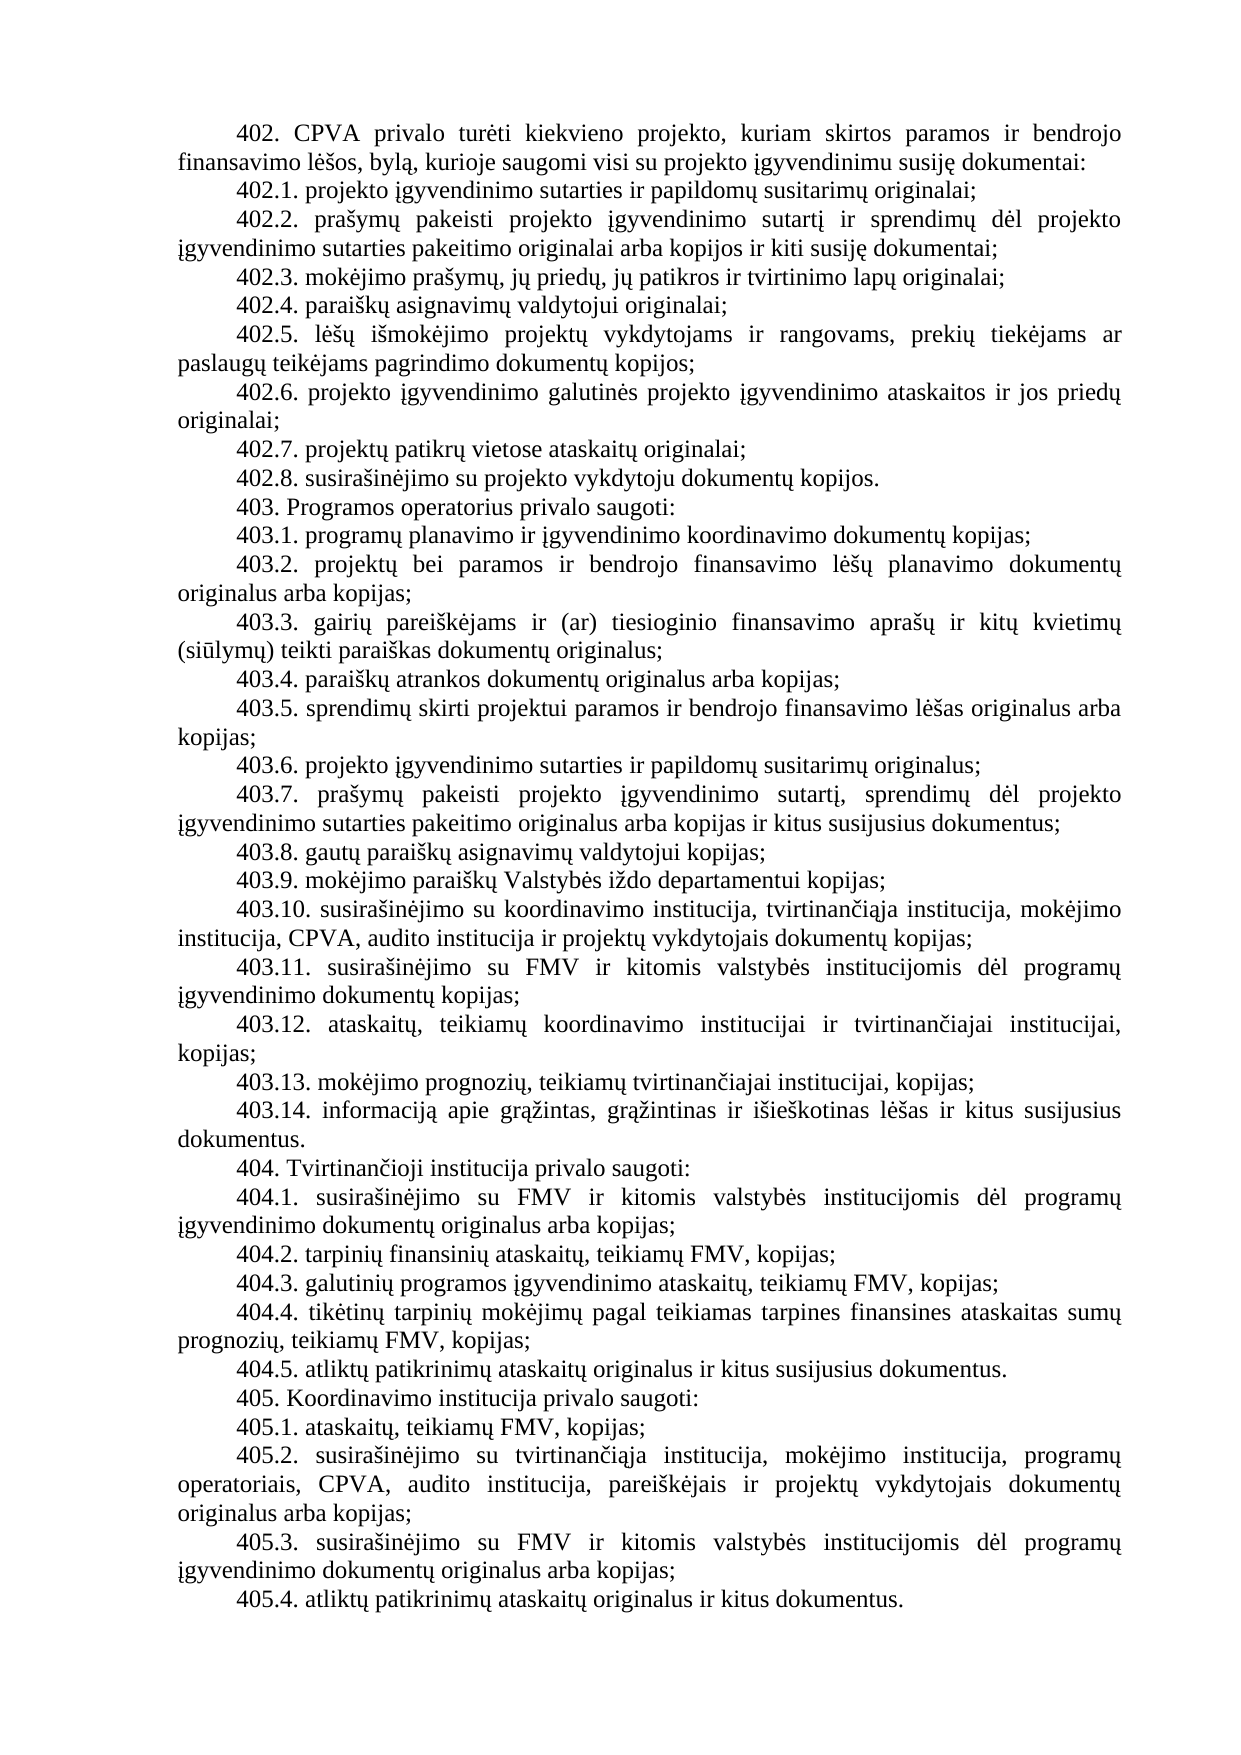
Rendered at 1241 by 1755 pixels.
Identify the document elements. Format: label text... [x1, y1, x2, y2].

text 403.10. susirašinėjimo su koordinavimo institucija, tvirtinančiąja institucija, mokėjimo institucija, CPVA, audito institucija ir projektų vykdytojais dokumentų kopijas; [177, 894, 1122, 952]
text 404.2. tarpinių finansinių ataskaitų, teikiamų FMV, kopijas; [177, 1239, 1122, 1268]
text 402.3. mokėjimo prašymų, jų priedų, jų patikros ir tvirtinimo lapų originalai; [177, 262, 1122, 291]
text 402.5. lėšų išmokėjimo projektų vykdytojams ir rangovams, prekių tiekėjams ar paslaugų teikėjams pagrindimo dokumentų kopijos; [177, 319, 1122, 377]
text 405.4. atliktų patikrinimų ataskaitų originalus ir kitus dokumentus. [177, 1584, 1122, 1613]
text 405. Koordinavimo institucija privalo saugoti: [177, 1383, 1122, 1412]
text 403.4. paraiškų atrankos dokumentų originalus arba kopijas; [177, 664, 1122, 693]
text 402.7. projektų patikrų vietose ataskaitų originalai; [177, 434, 1122, 463]
text 404.4. tikėtinų tarpinių mokėjimų pagal teikiamas tarpines finansines ataskaitas sumų prognozių, teikiamų FMV, kopijas; [177, 1297, 1122, 1354]
text 403.3. gairių pareiškėjams ir (ar) tiesioginio finansavimo aprašų ir kitų kvietimų (siūlymų) teikti paraiškas dokumentų originalus; [177, 607, 1122, 664]
text 404.3. galutinių programos įgyvendinimo ataskaitų, teikiamų FMV, kopijas; [177, 1268, 1122, 1297]
text 402. CPVA privalo turėti kiekvieno projekto, kuriam skirtos paramos ir bendrojo finansavimo lėšos, bylą, kurioje saugomi visi su projekto įgyvendinimu susiję dokumentai: [177, 118, 1122, 176]
text 405.1. ataskaitų, teikiamų FMV, kopijas; [177, 1412, 1122, 1441]
text 403. Programos operatorius privalo saugoti: [177, 492, 1122, 521]
text 405.2. susirašinėjimo su tvirtinančiąja institucija, mokėjimo institucija, programų operatoriais, CPVA, audito institucija, pareiškėjais ir projektų vykdytojais dokumentų originalus arba kopijas; [177, 1441, 1122, 1527]
text 402.8. susirašinėjimo su projekto vykdytoju dokumentų kopijos. [177, 463, 1122, 492]
text 403.7. prašymų pakeisti projekto įgyvendinimo sutartį, sprendimų dėl projekto įgyvendinimo sutarties pakeitimo originalus arba kopijas ir kitus susijusius dokumentus; [177, 779, 1122, 837]
text 403.13. mokėjimo prognozių, teikiamų tvirtinančiajai institucijai, kopijas; [177, 1067, 1122, 1096]
text 404. Tvirtinančioji institucija privalo saugoti: [177, 1153, 1122, 1182]
text 404.5. atliktų patikrinimų ataskaitų originalus ir kitus susijusius dokumentus. [177, 1354, 1122, 1383]
text 403.8. gautų paraiškų asignavimų valdytojui kopijas; [177, 837, 1122, 866]
text 403.14. informaciją apie grąžintas, grąžintinas ir išieškotinas lėšas ir kitus susijusius dokumentus. [177, 1096, 1122, 1153]
text 403.6. projekto įgyvendinimo sutarties ir papildomų susitarimų originalus; [177, 751, 1122, 779]
text 403.9. mokėjimo paraiškų Valstybės iždo departamentui kopijas; [177, 866, 1122, 894]
text 404.1. susirašinėjimo su FMV ir kitomis valstybės institucijomis dėl programų įgyvendinimo dokumentų originalus arba kopijas; [177, 1182, 1122, 1239]
text 403.5. sprendimų skirti projektui paramos ir bendrojo finansavimo lėšas originalus arba kopijas; [177, 693, 1122, 751]
text 402.1. projekto įgyvendinimo sutarties ir papildomų susitarimų originalai; [177, 176, 1122, 204]
text 403.1. programų planavimo ir įgyvendinimo koordinavimo dokumentų kopijas; [177, 521, 1122, 549]
text 405.3. susirašinėjimo su FMV ir kitomis valstybės institucijomis dėl programų įgyvendinimo dokumentų originalus arba kopijas; [177, 1527, 1122, 1584]
text 402.4. paraiškų asignavimų valdytojui originalai; [177, 291, 1122, 319]
text 403.2. projektų bei paramos ir bendrojo finansavimo lėšų planavimo dokumentų originalus arba kopijas; [177, 549, 1122, 607]
text 402.2. prašymų pakeisti projekto įgyvendinimo sutartį ir sprendimų dėl projekto įgyvendinimo sutarties pakeitimo originalai arba kopijos ir kiti susiję dokumentai; [177, 204, 1122, 262]
text 403.11. susirašinėjimo su FMV ir kitomis valstybės institucijomis dėl programų įgyvendinimo dokumentų kopijas; [177, 952, 1122, 1009]
text 403.12. ataskaitų, teikiamų koordinavimo institucijai ir tvirtinančiajai institucijai, kopijas; [177, 1009, 1122, 1067]
text 402.6. projekto įgyvendinimo galutinės projekto įgyvendinimo ataskaitos ir jos priedų originalai; [177, 377, 1122, 434]
